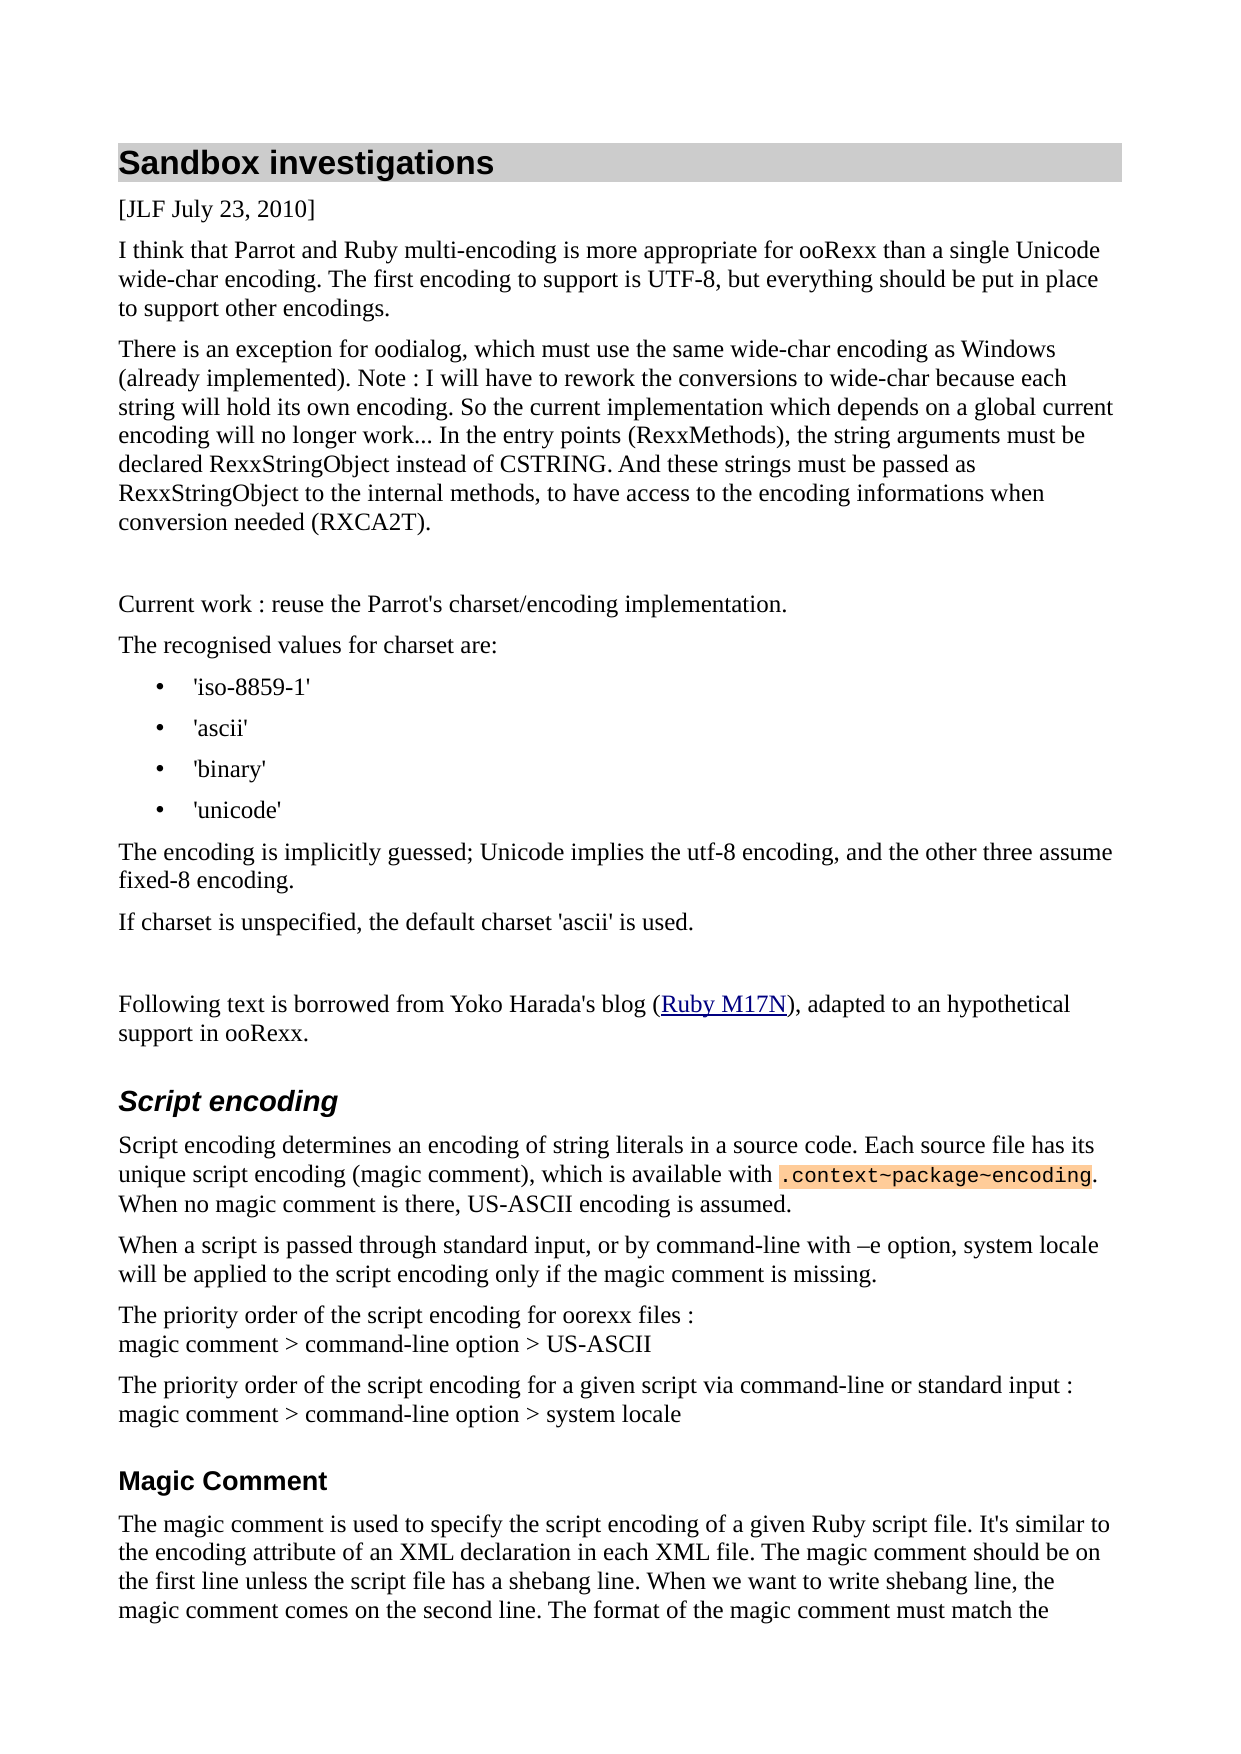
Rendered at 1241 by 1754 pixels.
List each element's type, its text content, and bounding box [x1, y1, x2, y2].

list 'unicode' [156, 796, 1122, 824]
text The encoding is implicitly guessed; Unicode implies the utf-8 encoding, and the other three assume fixed-8 encoding. [118, 837, 1122, 894]
text There is an exception for oodialog, which must use the same wide-char encoding as Windows (already implemented). Note : I will have to rework the conversions to wide-char because each string will hold its own encoding. So the current implementation which depends on a global current encoding will no longer work... In the entry points (RexxMethods), the string arguments must be declared RexxStringObject instead of CSTRING. And these strings must be passed as RexxStringObject to the internal methods, to have access to the encoding informations when conversion needed (RXCA2T). [118, 334, 1122, 536]
subtitle Script encoding [118, 1084, 1122, 1118]
text The priority order of the script encoding for oorexx files : magic comment > command-line option > US-ASCII [118, 1300, 1122, 1357]
text Following text is borrowed from Yoko Harada's blog (Ruby M17N), adapted to an hypothetical support in ooRexx. [118, 989, 1122, 1047]
text The magic comment is used to specify the script encoding of a given Ruby script file. It's similar to the encoding attribute of an XML declaration in each XML file. The magic comment should be on the first line unless the script file has a shebang line. When we want to write shebang line, the magic comment comes on the second line. The format of the magic comment must match the [118, 1509, 1122, 1624]
text If charset is unspecified, the default charset 'ascii' is used. [118, 907, 1122, 936]
list 'binary' [156, 754, 1122, 783]
text The priority order of the script encoding for a given script via command-line or standard input : magic comment > command-line option > system locale [118, 1370, 1122, 1427]
text [JLF July 23, 2010] [118, 194, 1122, 223]
text The recognised values for charset are: [118, 631, 1122, 659]
list 'ascii' [156, 713, 1122, 742]
text I think that Parrot and Ruby multi-encoding is more appropriate for ooRexx than a single Unicode wide-char encoding. The first encoding to support is UTF-8, but everything should be put in place to support other encodings. [118, 236, 1122, 322]
text Current work : reuse the Parrot's charset/encoding implementation. [118, 589, 1122, 618]
text When a script is passed through standard input, or by command-line with –e option, system locale will be applied to the script encoding only if the magic comment is missing. [118, 1230, 1122, 1287]
list 'iso-8859-1' [156, 672, 1122, 701]
subtitle Magic Comment [118, 1465, 1122, 1496]
subtitle Sandbox investigations [118, 143, 1122, 182]
text Script encoding determines an encoding of string literals in a source code. Each source file has its unique script encoding (magic comment), which is available with .context~package~encoding. When no magic comment is there, US-ASCII encoding is assumed. [118, 1130, 1122, 1217]
